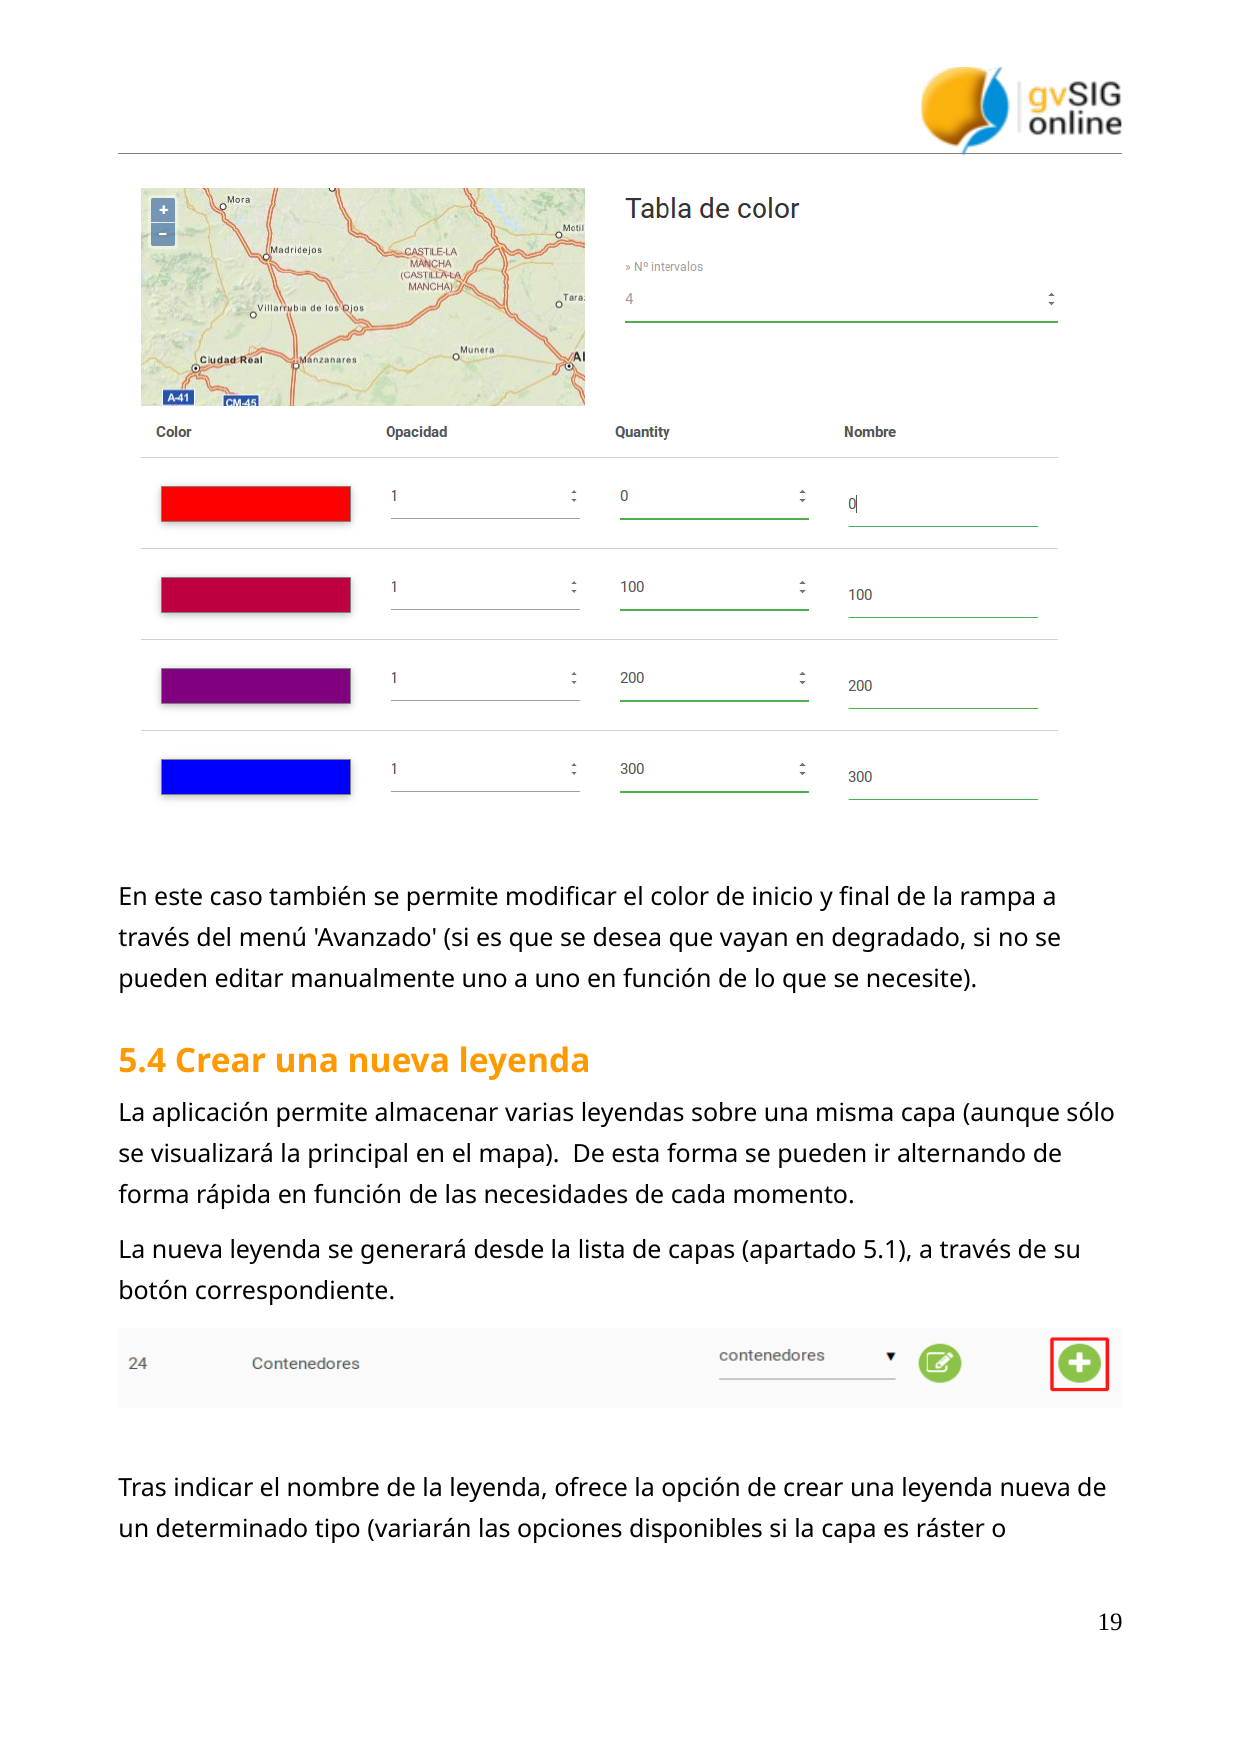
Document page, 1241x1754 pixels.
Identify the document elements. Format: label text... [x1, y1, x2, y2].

subtitle 5.4 Crear una nueva leyenda [118, 1037, 1122, 1082]
picture [118, 1328, 1123, 1408]
text Tras indicar el nombre de la leyenda, ofrece la opción de crear una leyenda nueva de un determinado tipo (variarán las opciones disponibles si la capa es ráster o [118, 1469, 1122, 1544]
picture [118, 182, 1123, 817]
picture [921, 67, 1122, 155]
text En este caso también se permite modificar el color de inicio y final de la rampa a través del menú 'Avanzado' (si es que se desea que vayan en degradado, si no se pueden editar manualmente uno a uno en función de lo que se necesite). [118, 879, 1122, 994]
text La aplicación permite almacenar varias leyendas sobre una misma capa (aunque sólo se visualizará la principal en el mapa). De esta forma se pueden ir alternando de forma rápida en función de las necesidades de cada momento. [118, 1095, 1122, 1211]
text La nueva leyenda se generará desde la lista de capas (apartado 5.1), a través de su botón correspondiente. [118, 1232, 1122, 1307]
